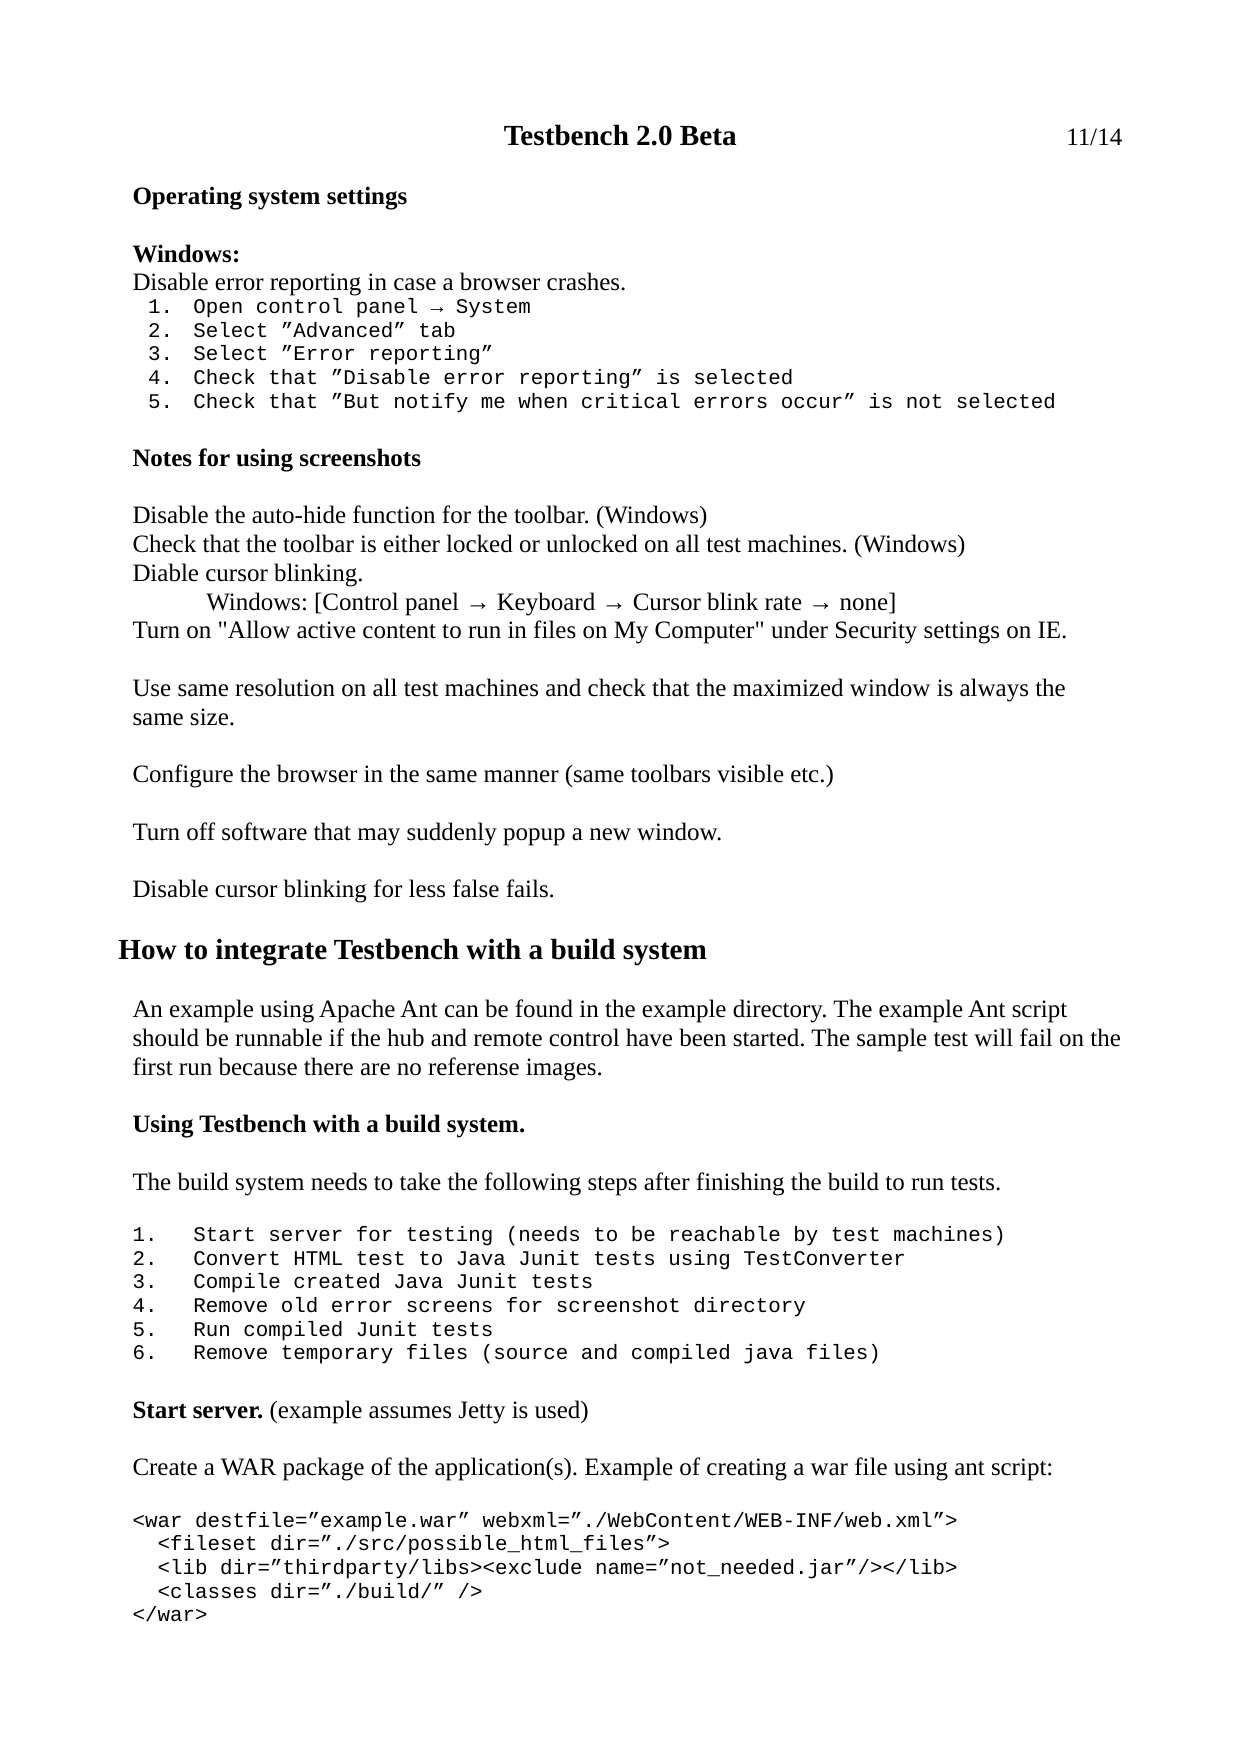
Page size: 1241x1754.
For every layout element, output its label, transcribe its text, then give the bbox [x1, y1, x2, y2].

list Remove old error screens for screenshot directory [132, 1295, 1122, 1319]
text Windows: [132, 239, 1122, 267]
list Select ”Error reporting” [148, 343, 1122, 367]
text Turn on "Allow active content to run in files on My Computer" under Security settings on IE. [132, 616, 1122, 644]
list Select ”Advanced” tab [148, 320, 1122, 343]
text Disable error reporting in case a browser crashes. [132, 267, 1122, 296]
text <lib dir=”thirdparty/libs><exclude name=”not_needed.jar”/></lib> [132, 1557, 1122, 1581]
text Check that the toolbar is either locked or unlocked on all test machines. (Windows) [132, 529, 1122, 558]
text Create a WAR package of the application(s). Example of creating a war file using ant script: [132, 1452, 1122, 1481]
text Configure the browser in the same manner (same toolbars visible etc.) [132, 759, 1122, 788]
list Check that ”But notify me when critical errors occur” is not selected [148, 391, 1122, 414]
text Notes for using screenshots [132, 443, 1122, 472]
text <war destfile=”example.war” webxml=”./WebContent/WEB-INF/web.xml”> [132, 1510, 1122, 1533]
list Compile created Java Junit tests [132, 1271, 1122, 1295]
text </war> [132, 1604, 1122, 1628]
text <classes dir=”./build/” /> [132, 1581, 1122, 1604]
text Disable the auto-hide function for the toolbar. (Windows) [132, 501, 1122, 529]
list Check that ”Disable error reporting” is selected [148, 367, 1122, 391]
text Turn off software that may suddenly popup a new window. [132, 817, 1122, 846]
text <fileset dir=”./src/possible_html_files”> [132, 1533, 1122, 1557]
text Operating system settings [132, 181, 1122, 210]
text Using Testbench with a build system. [132, 1109, 1122, 1138]
text Windows: [Control panel → Keyboard → Cursor blink rate → none] [132, 587, 1122, 616]
text Disable cursor blinking for less false fails. [132, 874, 1122, 903]
list Remove temporary files (source and compiled java files) [132, 1342, 1122, 1366]
text Start server. (example assumes Jetty is used) [132, 1395, 1122, 1423]
text An example using Apache Ant can be found in the example directory. The example Ant script should be runnable if the hub and remote control have been started. The sample test will fail on the first run because there are no referense images. [132, 994, 1122, 1080]
list Run compiled Junit tests [132, 1319, 1122, 1342]
text Use same resolution on all test machines and check that the maximized window is always the same size. [132, 673, 1122, 731]
list Start server for testing (needs to be reachable by test machines) [132, 1224, 1122, 1248]
list Convert HTML test to Java Junit tests using TestConverter [132, 1248, 1122, 1271]
text The build system needs to take the following steps after finishing the build to run tests. [132, 1167, 1122, 1195]
list Open control panel → System [148, 296, 1122, 320]
text Diable cursor blinking. [132, 558, 1122, 587]
text How to integrate Testbench with a build system [118, 932, 1122, 965]
